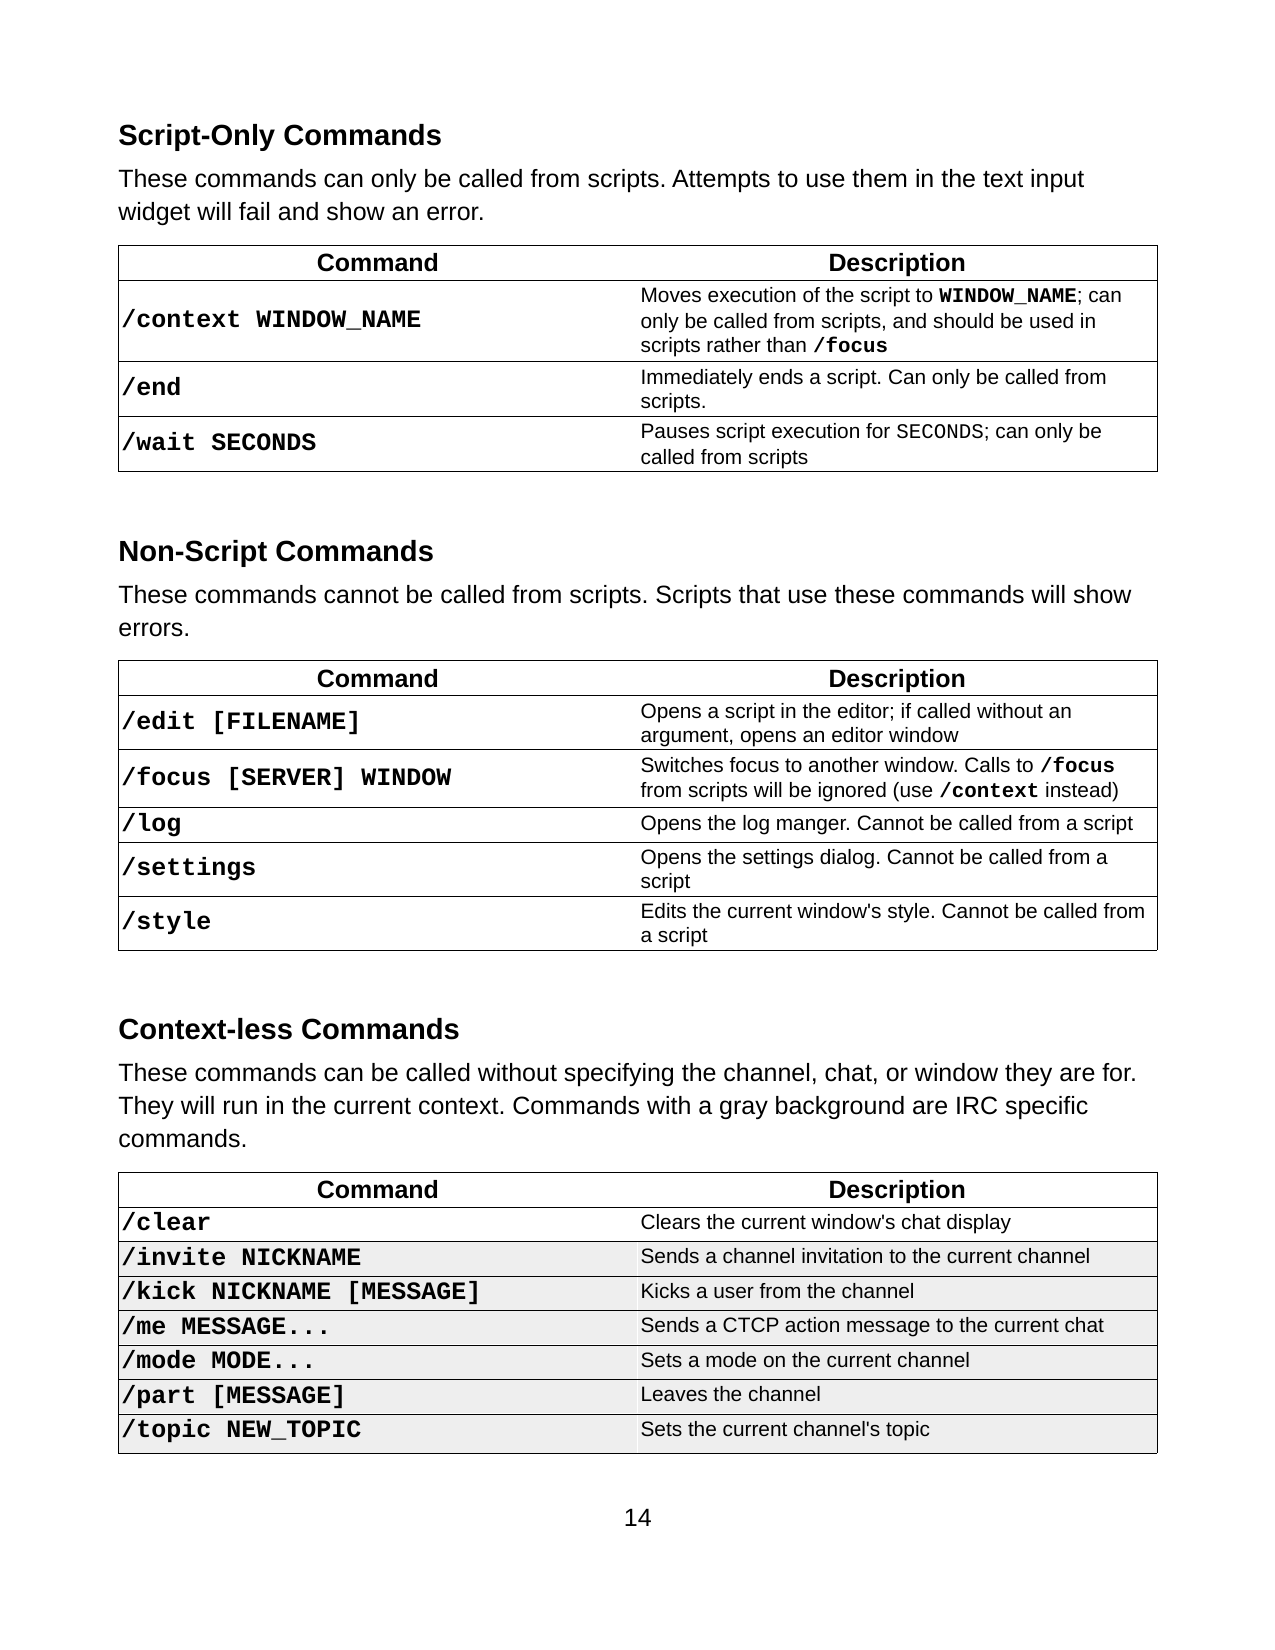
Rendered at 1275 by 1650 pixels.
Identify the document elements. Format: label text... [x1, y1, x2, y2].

table_cell Clears the current window's chat display [638, 1208, 1157, 1241]
table_cell Opens the log manger. Cannot be called from a script [638, 808, 1157, 842]
table_cell /mode MODE... [119, 1346, 637, 1379]
table_cell /log [119, 808, 637, 842]
text These commands cannot be called from scripts. Scripts that use these commands will show errors. [118, 580, 1157, 642]
text These commands can be called without specifying the channel, chat, or window they are for. They will run in the current context. Commands with a gray background are IRC specific commands. [118, 1058, 1157, 1153]
table_cell Opens a script in the editor; if called without an argument, opens an editor window [638, 696, 1157, 749]
table_header Command [119, 246, 637, 280]
table_cell /settings [119, 843, 637, 896]
table_cell /edit [FILENAME] [119, 696, 637, 749]
table_cell /focus [SERVER] WINDOW [119, 750, 637, 807]
table_cell /wait SECONDS [119, 417, 637, 471]
subtitle Context-less Commands [118, 1012, 1157, 1046]
table_cell /me MESSAGE... [119, 1311, 637, 1344]
table_cell Edits the current window's style. Cannot be called from a script [638, 897, 1157, 950]
table_header Command [119, 1173, 637, 1207]
subtitle Non-Script Commands [118, 534, 1157, 567]
table_cell Switches focus to another window. Calls to /focus from scripts will be ignored (use /context instead) [638, 750, 1157, 807]
table_cell Leaves the channel [638, 1380, 1157, 1413]
table_cell /clear [119, 1208, 637, 1241]
table_cell Pauses script execution for SECONDS; can only be called from scripts [638, 417, 1157, 471]
table_cell Kicks a user from the channel [638, 1277, 1157, 1310]
table_header Description [638, 1173, 1157, 1207]
table_cell /end [119, 362, 637, 416]
table_cell /context WINDOW_NAME [119, 281, 637, 361]
text These commands can only be called from scripts. Attempts to use them in the text input widget will fail and show an error. [118, 164, 1157, 226]
table_cell /invite NICKNAME [119, 1242, 637, 1276]
subtitle Script-Only Commands [118, 118, 1157, 152]
table_header Description [638, 246, 1157, 280]
table_header Description [638, 661, 1157, 695]
table_cell /topic NEW_TOPIC [119, 1415, 637, 1453]
table_cell /kick NICKNAME [MESSAGE] [119, 1277, 637, 1310]
table_cell Moves execution of the script to WINDOW_NAME; can only be called from scripts, and should be used in scripts rather than /focus [638, 281, 1157, 361]
table_cell Sets the current channel's topic [638, 1415, 1157, 1453]
table_cell /style [119, 897, 637, 950]
table_cell Sends a CTCP action message to the current chat [638, 1311, 1157, 1344]
table_cell Sets a mode on the current channel [638, 1346, 1157, 1379]
table_cell Opens the settings dialog. Cannot be called from a script [638, 843, 1157, 896]
table_header Command [119, 661, 637, 695]
table_cell Sends a channel invitation to the current channel [638, 1242, 1157, 1276]
table_cell /part [MESSAGE] [119, 1380, 637, 1413]
table_cell Immediately ends a script. Can only be called from scripts. [638, 362, 1157, 416]
